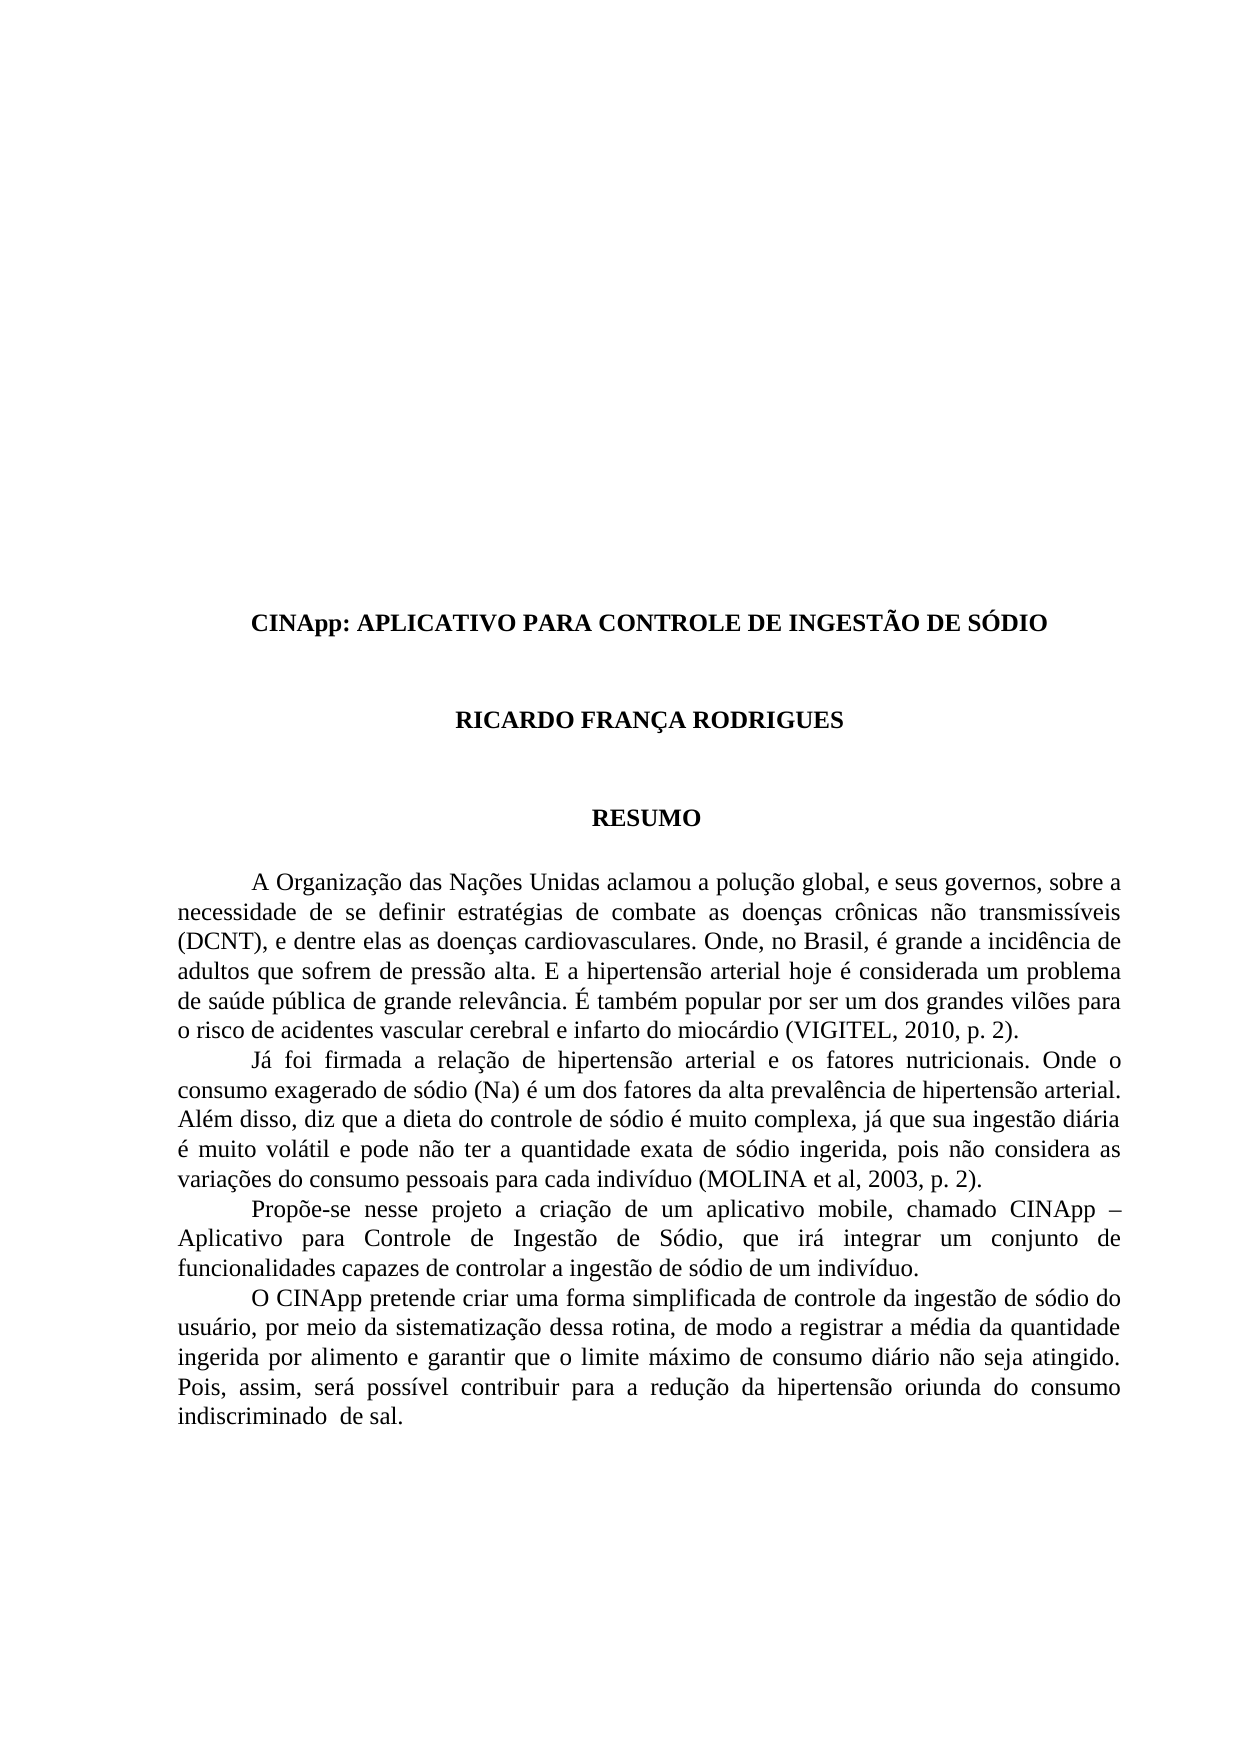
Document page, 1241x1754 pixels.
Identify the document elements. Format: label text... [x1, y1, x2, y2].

text Já foi firmada a relação de hipertensão arterial e os fatores nutricionais. Onde o consumo exagerado de sódio (Na) é um dos fatores da alta prevalência de hipertensão arterial. Além disso, diz que a dieta do controle de sódio é muito complexa, já que sua ingestão diária é muito volátil e pode não ter a quantidade exata de sódio ingerida, pois não considera as variações do consumo pessoais para cada indivíduo (MOLINA et al, 2003, p. 2). [177, 1044, 1122, 1193]
text RESUMO [177, 802, 1122, 832]
text RICARDO FRANÇA RODRIGUES [177, 704, 1122, 734]
text CINApp: APLICATIVO PARA CONTROLE DE INGESTÃO DE SÓDIO [177, 607, 1122, 636]
text O CINApp pretende criar uma forma simplificada de controle da ingestão de sódio do usuário, por meio da sistematização dessa rotina, de modo a registrar a média da quantidade ingerida por alimento e garantir que o limite máximo de consumo diário não seja atingido. Pois, assim, será possível contribuir para a redução da hipertensão oriunda do consumo indiscriminado de sal. [177, 1282, 1122, 1430]
text Propõe-se nesse projeto a criação de um aplicativo mobile, chamado CINApp – Aplicativo para Controle de Ingestão de Sódio, que irá integrar um conjunto de funcionalidades capazes de controlar a ingestão de sódio de um indivíduo. [177, 1193, 1122, 1282]
text A Organização das Nações Unidas aclamou a polução global, e seus governos, sobre a necessidade de se definir estratégias de combate as doenças crônicas não transmissíveis (DCNT), e dentre elas as doenças cardiovasculares. Onde, no Brasil, é grande a incidência de adultos que sofrem de pressão alta. E a hipertensão arterial hoje é considerada um problema de saúde pública de grande relevância. É também popular por ser um dos grandes vilões para o risco de acidentes vascular cerebral e infarto do miocárdio (VIGITEL, 2010, p. 2). [177, 866, 1122, 1044]
